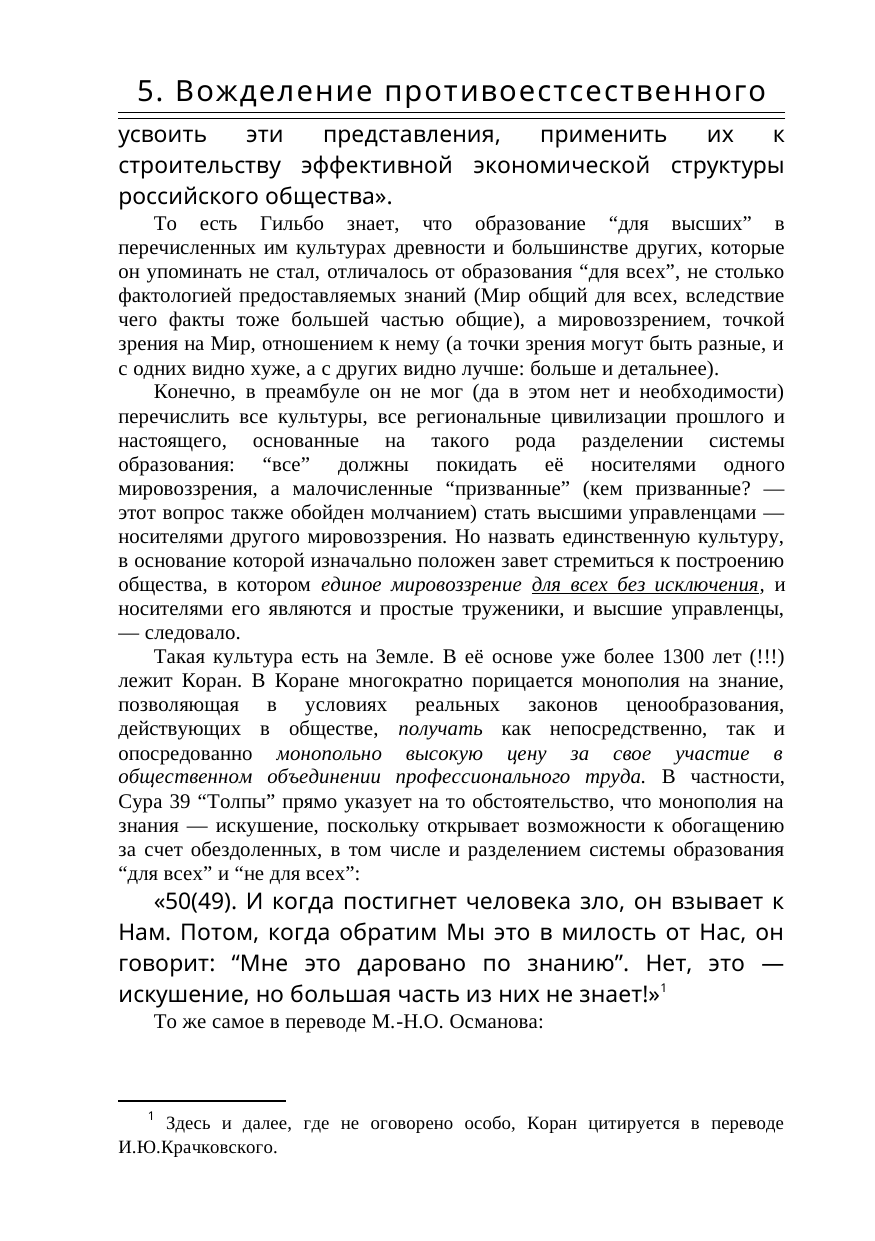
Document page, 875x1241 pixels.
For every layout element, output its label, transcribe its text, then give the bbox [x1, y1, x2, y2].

text Такая культура есть на Земле. В её основе уже более 1300 лет (!!!) лежит Коран. В Коране многократно порицается монополия на знание, позволяющая в условиях реальных законов ценообразования, действующих в обществе, получать как непосредственно, так и опосредованно монопольно высокую цену за свое участие в общественном объединении профессионального труда. В частности, Сура 39 “Толпы” прямо указует на то обстоятельство, что монополия на знания — искушение, поскольку открывает возможности к обогащению за счет обездоленных, в том числе и разделением системы образования “для всех” и “не для всех”: [118, 644, 785, 885]
text То есть Гильбо знает, что образование “для высших” в перечисленных им культурах древности и большинстве других, которые он упоминать не стал, отличалось от образования “для всех”, не столько фактологией предоставляемых знаний (Мир общий для всех, вследствие чего факты тоже большей частью общие), а мировоззрением, точкой зрения на Мир, отношением к нему (а точки зрения могут быть разные, и с одних видно хуже, а с других видно лучше: больше и детальнее). [118, 211, 785, 379]
text Здесь и далее, где не оговорено особо, Коран цитируется в переводе И.Ю.Крачковского. [118, 1107, 785, 1157]
text То же самое в переводе М.‑Н.О. Османова: [118, 1009, 785, 1033]
text Конечно, в преамбуле он не мог (да в этом нет и необходимости) перечислить все культуры, все региональные цивилизации прошлого и настоящего, основанные на такого рода разделении системы образования: “все” должны покидать её носителями одного мировоззрения, а малочисленные “призванные” (кем призванные? — этот вопрос также обойден молчанием) стать высшими управленцами — носителями другого мировоззрения. Но назвать единственную культуру, в основание которой изначально положен завет стремиться к построению общества, в котором единое мировоззрение для всех без исключения, и носителями его являются и простые труженики, и высшие управленцы, — следовало. [118, 379, 785, 644]
text усвоить эти представления, применить их к строительству эффективной экономической структуры российского общества». [118, 119, 785, 211]
text «50(49). И когда постигнет человека зло, он взывает к Нам. Потом, когда обратим Мы это в милость от Нас, он говорит: “Мне это даровано по знанию”. Нет, это — искушение, но большая часть из них не знает!» [118, 885, 785, 1009]
